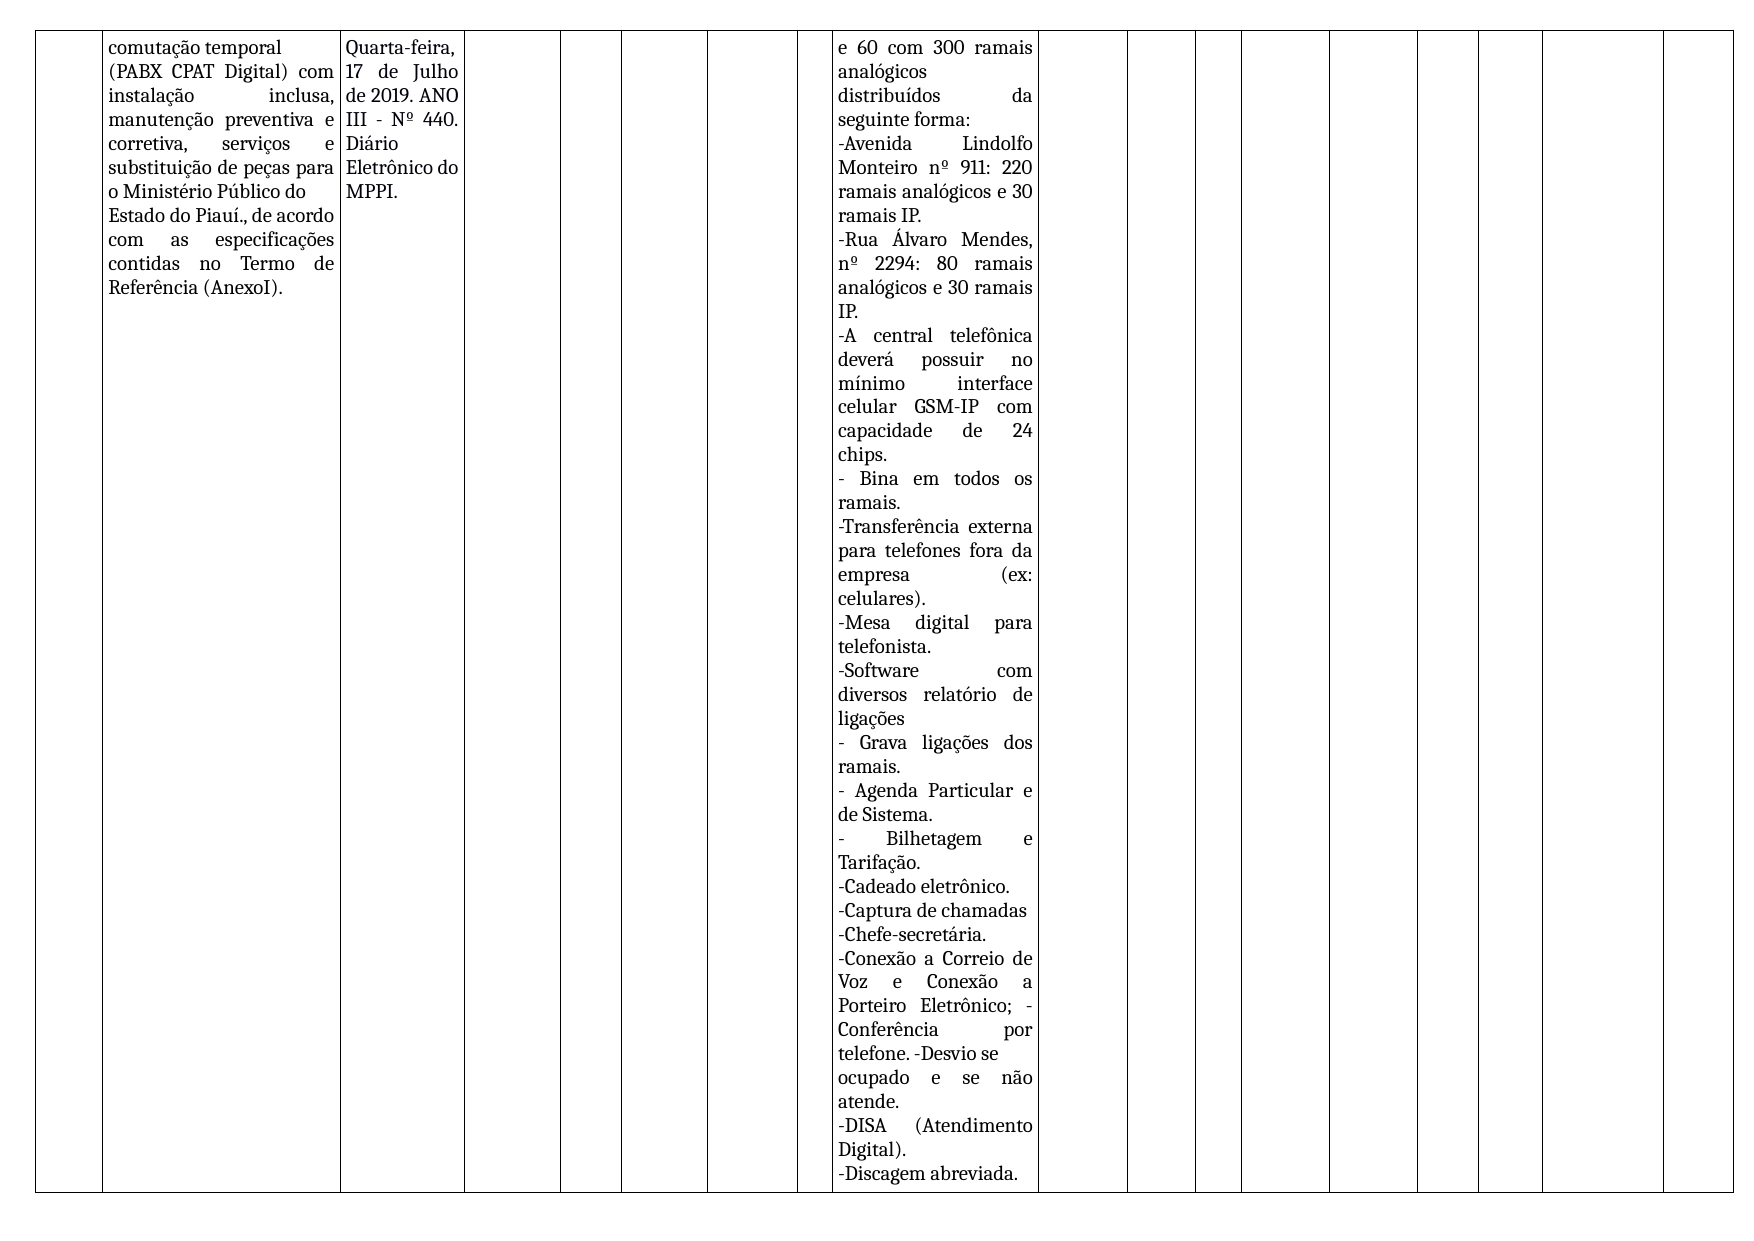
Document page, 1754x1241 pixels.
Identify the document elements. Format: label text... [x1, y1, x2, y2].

table_cell [1242, 31, 1329, 1191]
table_cell - [1196, 31, 1241, 1191]
table_cell [1479, 31, 1542, 1191]
table_cell [36, 31, 102, 1191]
table_cell Quarta-feira, 17 de Julho de 2019. ANO III - Nº 440. Diário Eletrônico do MPPI. [341, 31, 464, 1191]
table_cell - [1039, 31, 1127, 1191]
table_cell [561, 31, 621, 1191]
table_cell [465, 31, 560, 1191]
table_cell [1543, 31, 1663, 1191]
table_cell [622, 31, 707, 1191]
table_cell - [1128, 31, 1195, 1191]
table_cell e 60 com 300 ramais analógicos distribuídos da seguinte forma: -Avenida Lindolfo Monteiro nº 911: 220 ramais analógicos e 30 ramais IP. -Rua Álvaro Mendes, nº 2294: 80 ramais analógicos e 30 ramais IP. -A central telefônica deverá possuir no mínimo interface celular GSM-IP com capacidade de 24 chips. - Bina em todos os ramais. -Transferência externa para telefones fora da empresa (ex: celulares). -Mesa digital para telefonista. -Software com diversos relatório de ligações - Grava ligações dos ramais. - Agenda Particular e de Sistema. - Bilhetagem e Tarifação. -Cadeado eletrônico. -Captura de chamadas -Chefe-secretária. -Conexão a Correio de Voz e Conexão a Porteiro Eletrônico; -Conferência por telefone. -Desvio se ocupado e se não atende. -DISA (Atendimento Digital). -Discagem abreviada. [833, 31, 1038, 1191]
table_cell [708, 31, 797, 1191]
table_cell [1330, 31, 1417, 1191]
table_cell [1418, 31, 1478, 1191]
table_cell comutação temporal (PABX CPAT Digital) com instalação inclusa, manutenção preventiva e corretiva, serviços e substituição de peças para o Ministério Público do Estado do Piauí., de acordo com as especificações contidas no Termo de Referência (AnexoI). [103, 31, 340, 1191]
table_cell [798, 31, 832, 1191]
table_cell [1664, 31, 1733, 1191]
